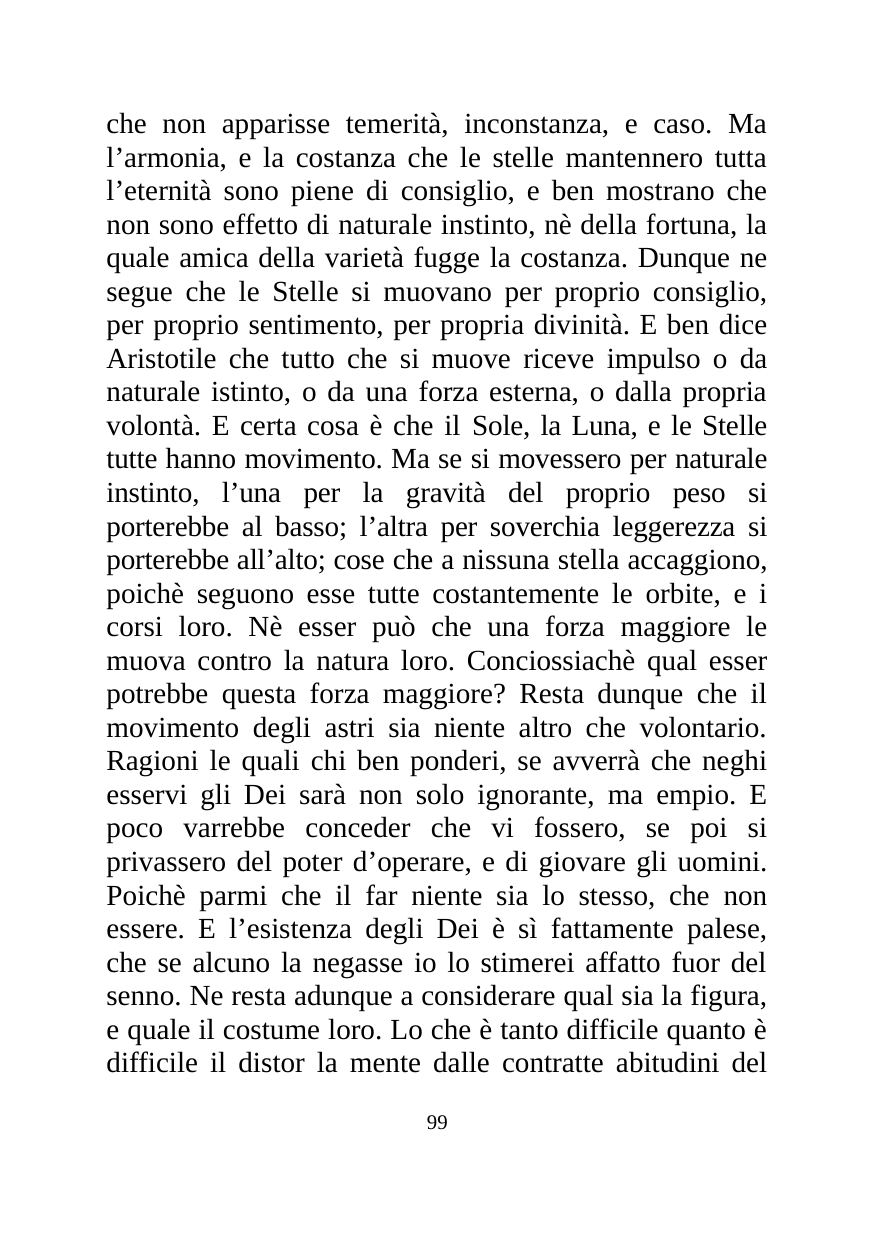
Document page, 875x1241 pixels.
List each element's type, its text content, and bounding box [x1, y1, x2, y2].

text che non apparisse temerità, inconstanza, e caso. Ma l’armonia, e la costanza che le stelle mantennero tutta l’eternità sono piene di consiglio, e ben mostrano che non sono effetto di naturale instinto, nè della fortuna, la quale amica della varietà fugge la costanza. Dunque ne segue che le Stelle si muovano per proprio consiglio, per proprio sentimento, per propria divinità. E ben dice Aristotile che tutto che si muove riceve impulso o da naturale istinto, o da una forza esterna, o dalla propria volontà. E certa cosa è che il Sole, la Luna, e le Stelle tutte hanno movimento. Ma se si movessero per naturale instinto, l’una per la gravità del proprio peso si porterebbe al basso; l’altra per soverchia leggerezza si porterebbe all’alto; cose che a nissuna stella accaggiono, poichè seguono esse tutte costantemente le orbite, e i corsi loro. Nè esser può che una forza maggiore le muova contro la natura loro. Conciossiachè qual esser potrebbe questa forza maggiore? Resta dunque che il movimento degli astri sia niente altro che volontario. Ragioni le quali chi ben ponderi, se avverrà che neghi esservi gli Dei sarà non solo ignorante, ma empio. E poco varrebbe conceder che vi fossero, se poi si privassero del poter d’operare, e di giovare gli uomini. Poichè parmi che il far niente sia lo stesso, che non essere. E l’esistenza degli Dei è sì fattamente palese, che se alcuno la negasse io lo stimerei affatto fuor del senno. Ne resta adunque a considerare qual sia la figura, e quale il costume loro. Lo che è tanto difficile quanto è difficile il distor la mente dalle contratte abitudini del [106, 106, 768, 1079]
